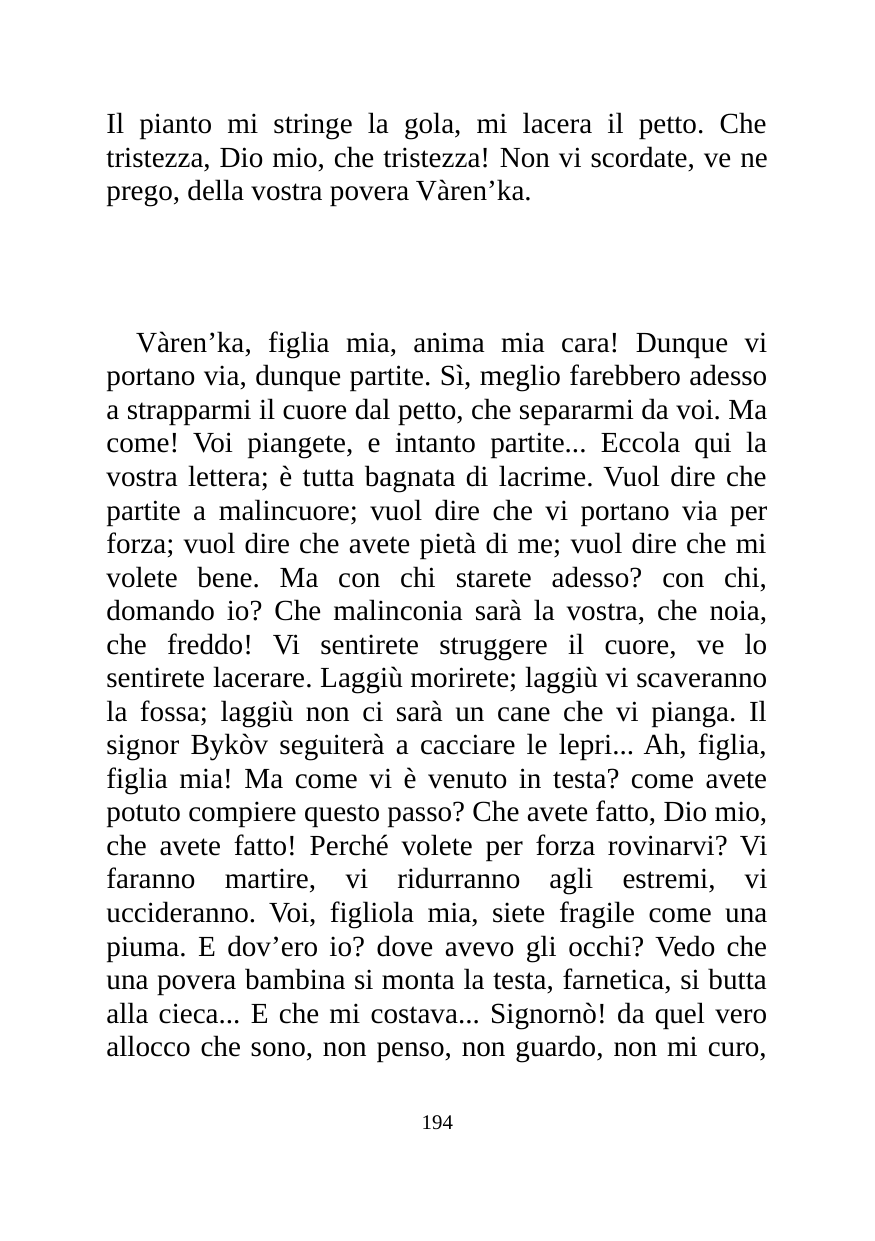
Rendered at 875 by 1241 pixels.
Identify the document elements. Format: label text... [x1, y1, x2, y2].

text Vàren’ka, figlia mia, anima mia cara! Dunque vi portano via, dunque partite. Sì, meglio farebbero adesso a strapparmi il cuore dal petto, che separarmi da voi. Ma come! Voi piangete, e intanto partite... Eccola qui la vostra lettera; è tutta bagnata di lacrime. Vuol dire che partite a malincuore; vuol dire che vi portano via per forza; vuol dire che avete pietà di me; vuol dire che mi volete bene. Ma con chi starete adesso? con chi, domando io? Che malinconia sarà la vostra, che noia, che freddo! Vi sentirete struggere il cuore, ve lo sentirete lacerare. Laggiù morirete; laggiù vi scaveranno la fossa; laggiù non ci sarà un cane che vi pianga. Il signor Bykòv seguiterà a cacciare le lepri... Ah, figlia, figlia mia! Ma come vi è venuto in testa? come avete potuto compiere questo passo? Che avete fatto, Dio mio, che avete fatto! Perché volete per forza rovinarvi? Vi faranno martire, vi ridurranno agli estremi, vi uccideranno. Voi, figliola mia, siete fragile come una piuma. E dov’ero io? dove avevo gli occhi? Vedo che una povera bambina si monta la testa, farnetica, si butta alla cieca... E che mi costava... Signornò! da quel vero allocco che sono, non penso, non guardo, non mi curo, [106, 325, 768, 1063]
text Il pianto mi stringe la gola, mi lacera il petto. Che tristezza, Dio mio, che tristezza! Non vi scordate, ve ne prego, della vostra povera Vàren’ka. [106, 106, 768, 207]
